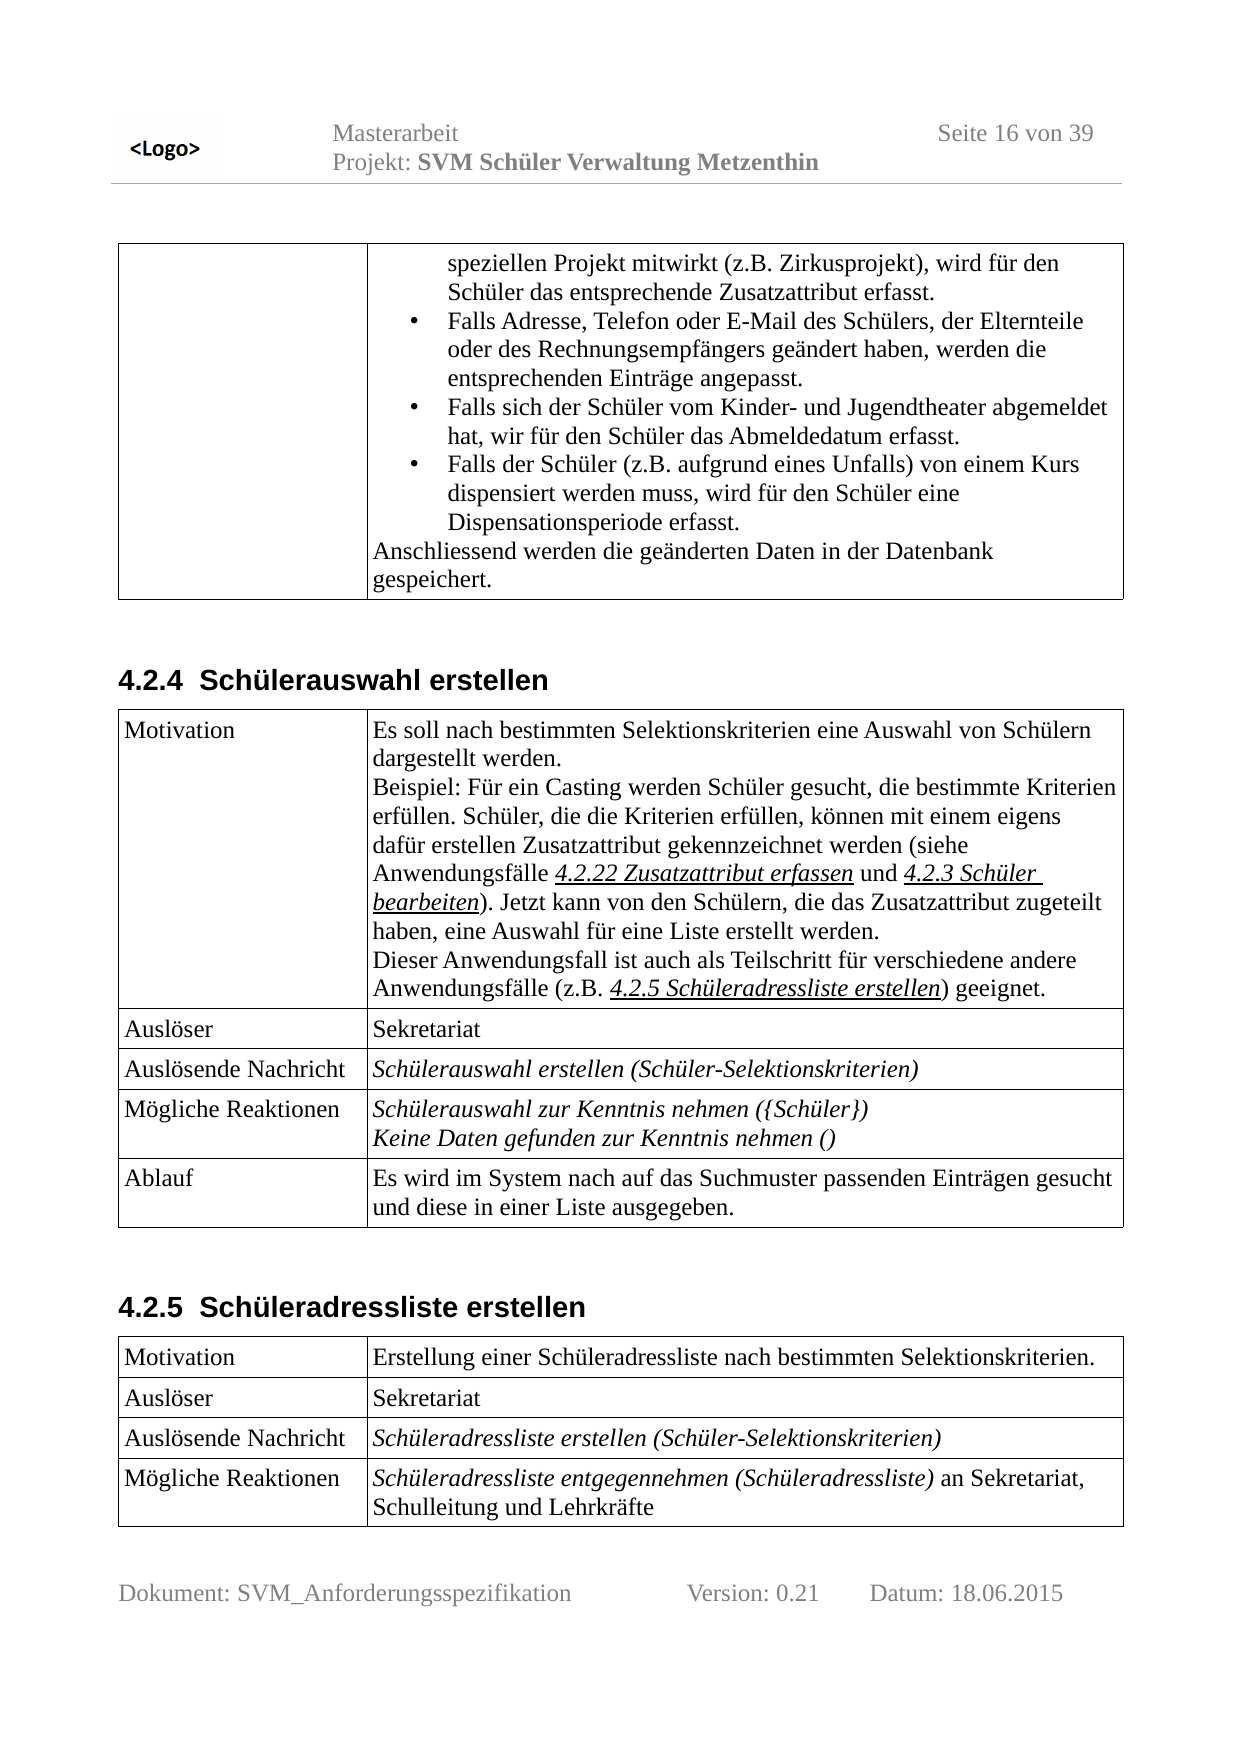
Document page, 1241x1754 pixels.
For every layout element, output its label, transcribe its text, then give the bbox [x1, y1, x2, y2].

table_cell Auslösende Nachricht [119, 1049, 367, 1088]
picture [118, 118, 224, 183]
table_cell Schüleradressliste entgegennehmen (Schüleradressliste) an Sekretariat, Schulleitung und Lehrkräfte [368, 1459, 1123, 1526]
table_cell speziellen Projekt mitwirkt (z.B. Zirkusprojekt), wird für den Schüler das entsprechende Zusatzattribut erfasst. Falls Adresse, Telefon oder E-Mail des Schülers, der Elternteile oder des Rechnungsempfängers geändert haben, werden die entsprechenden Einträge angepasst. Falls sich der Schüler vom Kinder- und Jugendtheater abgemeldet hat, wir für den Schüler das Abmeldedatum erfasst. Falls der Schüler (z.B. aufgrund eines Unfalls) von einem Kurs dispensiert werden muss, wird für den Schüler eine Dispensationsperiode erfasst. Anschliessend werden die geänderten Daten in der Datenbank gespeichert. [368, 244, 1123, 599]
table_cell Schülerauswahl zur Kenntnis nehmen ({Schüler}) Keine Daten gefunden zur Kenntnis nehmen () [368, 1090, 1123, 1158]
table_cell Schüleradressliste erstellen (Schüler-Selektionskriterien) [368, 1418, 1123, 1457]
table_cell [119, 244, 367, 599]
table_header Motivation [119, 710, 367, 1008]
table_cell Es wird im System nach auf das Suchmuster passenden Einträgen gesucht und diese in einer Liste ausgegeben. [368, 1159, 1123, 1227]
table_cell Mögliche Reaktionen [119, 1090, 367, 1158]
subtitle Schülerauswahl erstellen [118, 663, 1122, 696]
table_header Erstellung einer Schüleradressliste nach bestimmten Selektionskriterien. [368, 1337, 1123, 1377]
table_cell Sekretariat [368, 1009, 1123, 1048]
table_cell Mögliche Reaktionen [119, 1459, 367, 1526]
table_header Es soll nach bestimmten Selektionskriterien eine Auswahl von Schülern dargestellt werden. Beispiel: Für ein Casting werden Schüler gesucht, die bestimmte Kriterien erfüllen. Schüler, die die Kriterien erfüllen, können mit einem eigens dafür erstellen Zusatzattribut gekennzeichnet werden (siehe Anwendungsfälle 4.2.22 Zusatzattribut erfassen und 4.2.3 Schüler bearbeiten). Jetzt kann von den Schülern, die das Zusatzattribut zugeteilt haben, eine Auswahl für eine Liste erstellt werden. Dieser Anwendungsfall ist auch als Teilschritt für verschiedene andere Anwendungsfälle (z.B. 4.2.5 Schüleradressliste erstellen) geeignet. [368, 710, 1123, 1008]
subtitle Schüleradressliste erstellen [118, 1290, 1122, 1324]
table_cell Auslösende Nachricht [119, 1418, 367, 1457]
table_cell Schülerauswahl erstellen (Schüler-Selektionskriterien) [368, 1049, 1123, 1088]
table_cell Auslöser [119, 1009, 367, 1048]
table_header Motivation [119, 1337, 367, 1377]
table_cell Sekretariat [368, 1378, 1123, 1417]
table_cell Ablauf [119, 1159, 367, 1227]
table_cell Auslöser [119, 1378, 367, 1417]
